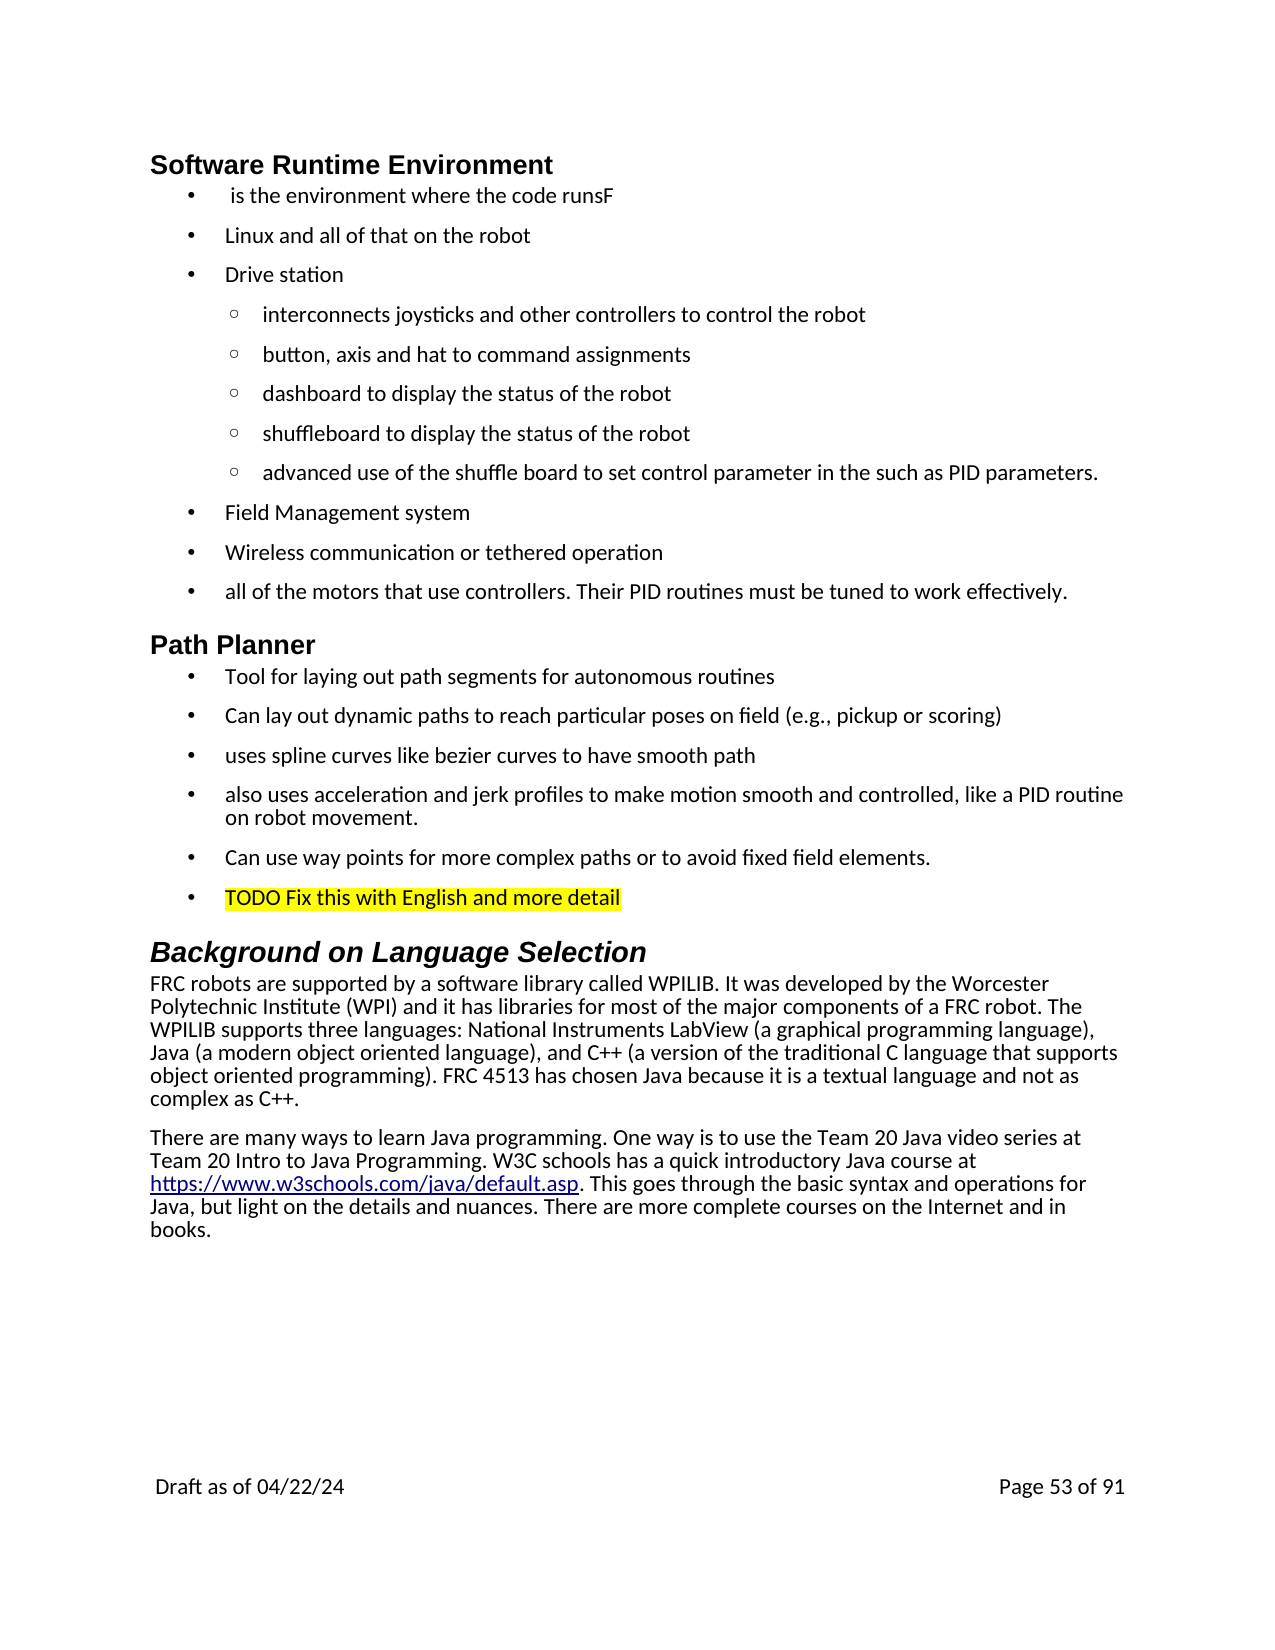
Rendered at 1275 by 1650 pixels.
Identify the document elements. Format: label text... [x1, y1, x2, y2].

list Field Management system [187, 503, 1125, 526]
text There are many ways to learn Java programming. One way is to use the Team 20 Java video series at Team 20 Intro to Java Programming. W3C schools has a quick introductory Java course at https://www.w3schools.com/java/default.asp. This goes through the basic syntax and operations for Java, but light on the details and nuances. There are more complete courses on the Internet and in books. [150, 1129, 1125, 1243]
list also uses acceleration and jerk profiles to make motion smooth and controlled, like a PID routine on robot movement. [187, 786, 1125, 831]
list Can use way points for more complex paths or to avoid fixed field elements. [187, 848, 1125, 871]
list TODO Fix this with English and more detail [187, 888, 1125, 911]
list is the environment where the code runsF [187, 187, 1125, 209]
list uses spline curves like bezier curves to have smooth path [187, 746, 1125, 769]
subtitle Path Planner [150, 630, 1125, 661]
list button, axis and hat to command assignments [225, 345, 1125, 368]
list advanced use of the shuffle board to set control parameter in the such as PID parameters. [225, 464, 1125, 487]
subtitle Software Runtime Environment [150, 150, 1125, 180]
list Can lay out dynamic paths to reach particular poses on field (e.g., pickup or scoring) [187, 706, 1125, 729]
list Linux and all of that on the robot [187, 226, 1125, 249]
list dashboard to display the status of the robot [225, 384, 1125, 407]
list shuffleboard to display the status of the robot [225, 424, 1125, 447]
list Tool for laying out path segments for autonomous routines [187, 667, 1125, 690]
subtitle Background on Language Selection [150, 936, 1125, 968]
list all of the motors that use controllers. Their PID routines must be tuned to work effectively. [187, 582, 1125, 605]
text FRC robots are supported by a software library called WPILIB. It was developed by the Worcester Polytechnic Institute (WPI) and it has libraries for most of the major components of a FRC robot. The WPILIB supports three languages: National Instruments LabView (a graphical programming language), Java (a modern object oriented language), and C++ (a version of the traditional C language that supports object oriented programming). FRC 4513 has chosen Java because it is a textual language and not as complex as C++. [150, 974, 1125, 1112]
list interconnects joysticks and other controllers to control the robot [225, 305, 1125, 328]
list Wireless communication or tethered operation [187, 543, 1125, 566]
list Drive station [187, 266, 1125, 289]
